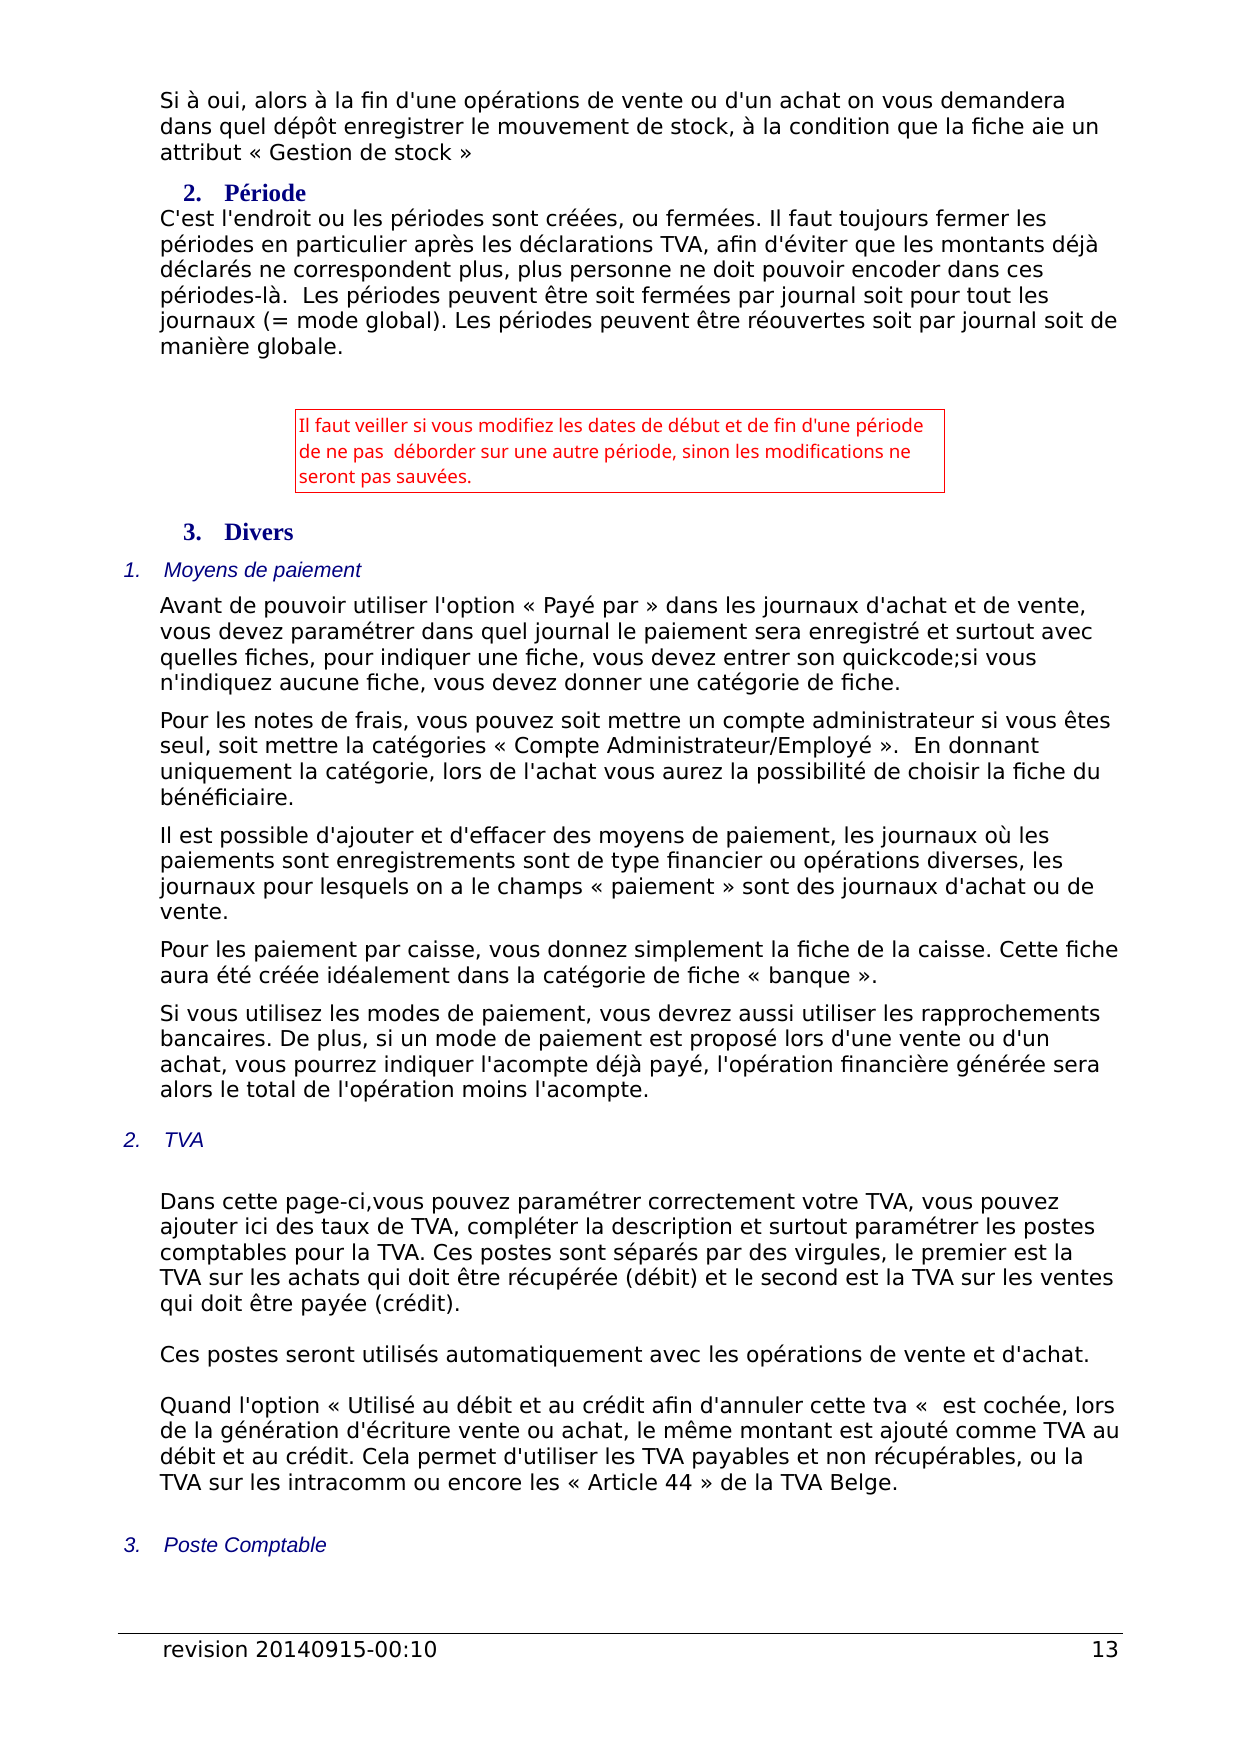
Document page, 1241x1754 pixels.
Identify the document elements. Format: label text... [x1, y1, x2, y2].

text Pour les notes de frais, vous pouvez soit mettre un compte administrateur si vous êtes seul, soit mettre la catégories « Compte Administrateur/Employé ». En donnant uniquement la catégorie, lors de l'achat vous aurez la possibilité de choisir la fiche du bénéficiaire. [159, 708, 1123, 810]
text Avant de pouvoir utiliser l'option « Payé par » dans les journaux d'achat et de vente, vous devez paramétrer dans quel journal le paiement sera enregistré et surtout avec quelles fiches, pour indiquer une fiche, vous devez entrer son quickcode;si vous n'indiquez aucune fiche, vous devez donner une catégorie de fiche. [159, 593, 1123, 696]
text Si vous utilisez les modes de paiement, vous devrez aussi utiliser les rapprochements bancaires. De plus, si un mode de paiement est proposé lors d'une vente ou d'un achat, vous pourrez indiquer l'acompte déjà payé, l'opération financière générée sera alors le total de l'opération moins l'acompte. [159, 1001, 1123, 1103]
text Ces postes seront utilisés automatiquement avec les opérations de vente et d'achat. [159, 1342, 1123, 1368]
text Pour les paiement par caisse, vous donnez simplement la fiche de la caisse. Cette fiche aura été créée idéalement dans la catégorie de fiche « banque ». [159, 937, 1123, 988]
subtitle TVA [117, 1127, 1123, 1152]
text Il est possible d'ajouter et d'effacer des moyens de paiement, les journaux où les paiements sont enregistrements sont de type financier ou opérations diverses, les journaux pour lesquels on a le champs « paiement » sont des journaux d'achat ou de vente. [159, 823, 1123, 925]
text C'est l'endroit ou les périodes sont créées, ou fermées. Il faut toujours fermer les périodes en particulier après les déclarations TVA, afin d'éviter que les montants déjà déclarés ne correspondent plus, plus personne ne doit pouvoir encoder dans ces périodes-là. Les périodes peuvent être soit fermées par journal soit pour tout les journaux (= mode global). Les périodes peuvent être réouvertes soit par journal soit de manière globale. [159, 206, 1123, 359]
subtitle Poste Comptable [117, 1532, 1123, 1557]
text Dans cette page-ci,vous pouvez paramétrer correctement votre TVA, vous pouvez ajouter ici des taux de TVA, compléter la description et surtout paramétrer les postes comptables pour la TVA. Ces postes sont séparés par des virgules, le premier est la TVA sur les achats qui doit être récupérée (débit) et le second est la TVA sur les ventes qui doit être payée (crédit). [159, 1189, 1123, 1317]
text Il faut veiller si vous modifiez les dates de début et de fin d'une période de ne pas déborder sur une autre période, sinon les modifications ne seront pas sauvées. [296, 410, 944, 492]
subtitle Période [177, 178, 1123, 206]
text Si à oui, alors à la fin d'une opérations de vente ou d'un achat on vous demandera dans quel dépôt enregistrer le mouvement de stock, à la condition que la fiche aie un attribut « Gestion de stock » [159, 88, 1123, 165]
subtitle Moyens de paiement [117, 557, 1123, 582]
text Quand l'option « Utilisé au débit et au crédit afin d'annuler cette tva « est cochée, lors de la génération d'écriture vente ou achat, le même montant est ajouté comme TVA au débit et au crédit. Cela permet d'utiliser les TVA payables et non récupérables, ou la TVA sur les intracomm ou encore les « Article 44 » de la TVA Belge. [159, 1393, 1123, 1495]
subtitle Divers [177, 517, 1123, 546]
